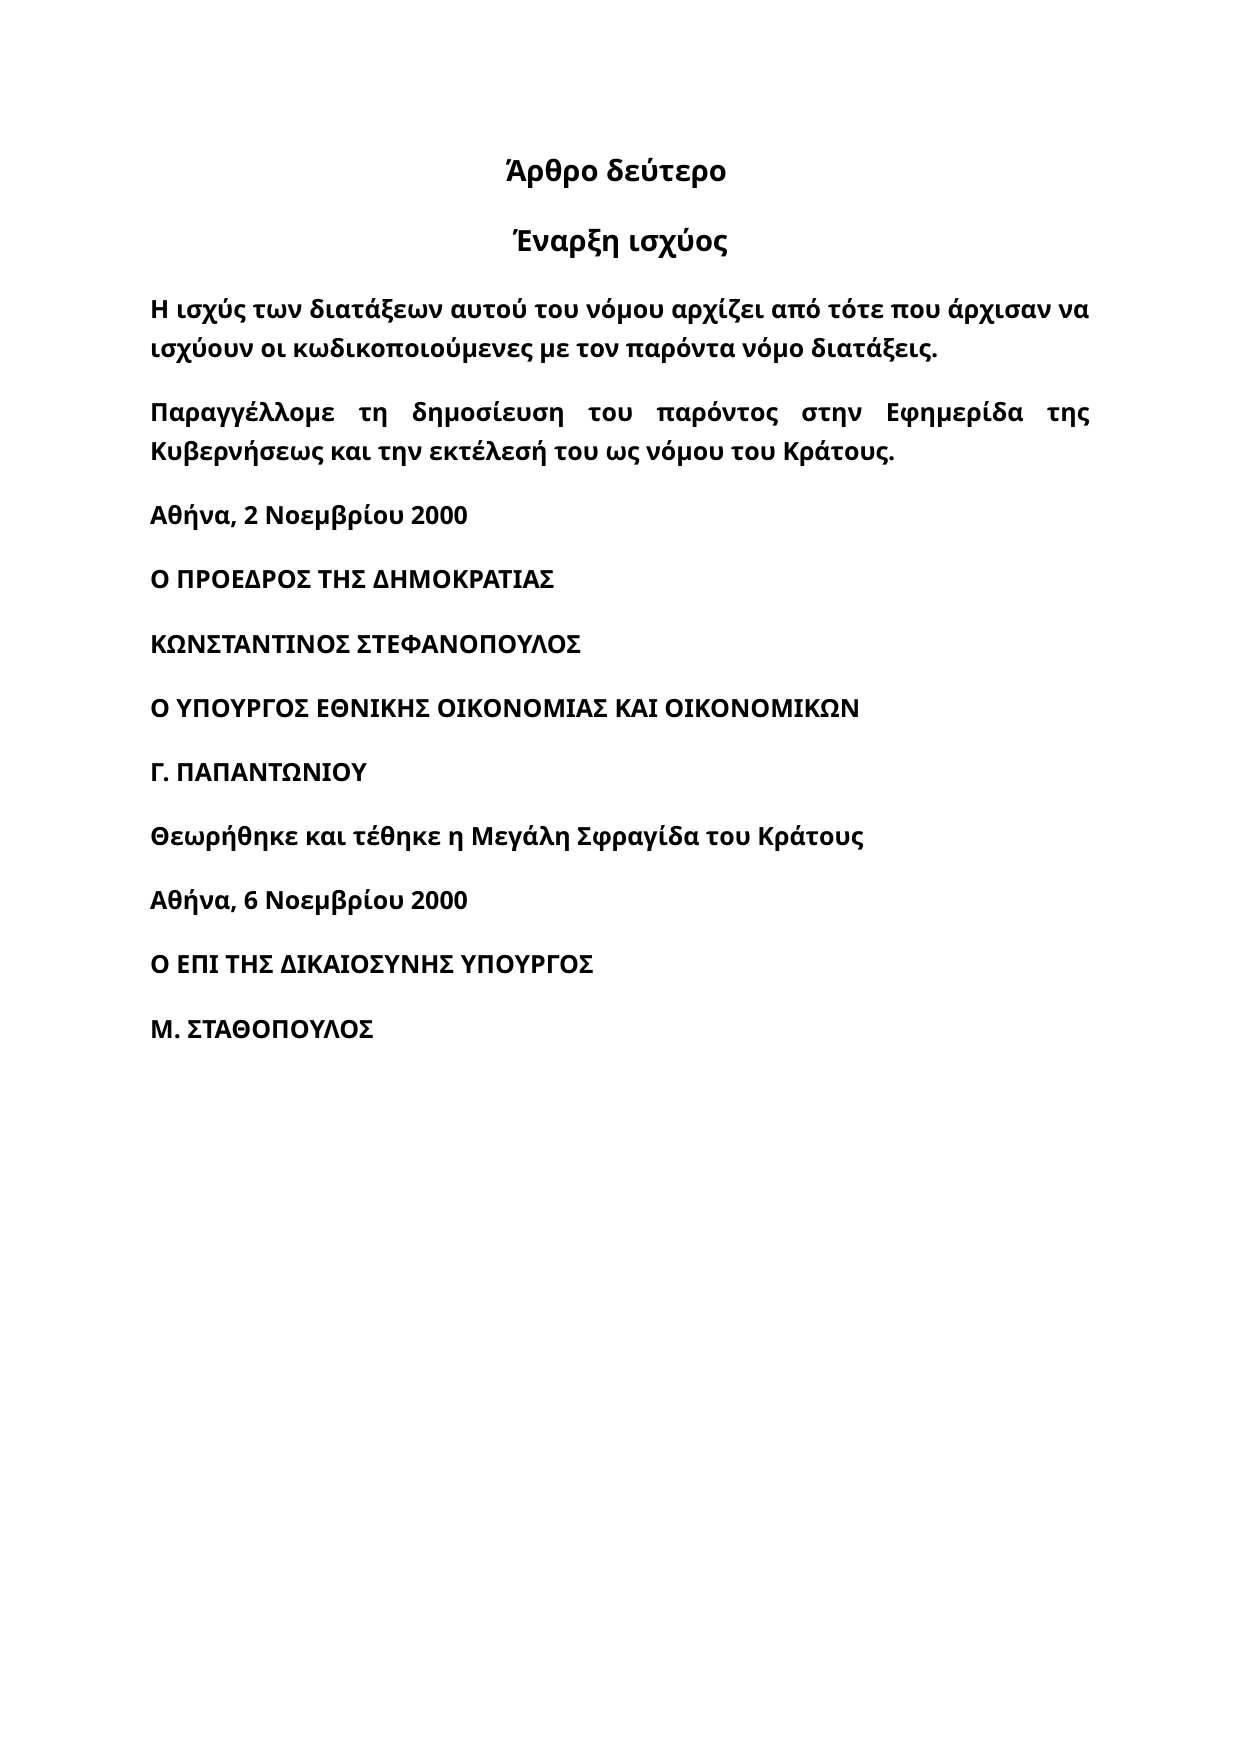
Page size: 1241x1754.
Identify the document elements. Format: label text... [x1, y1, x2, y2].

text Αθήνα, 2 Νοεμβρίου 2000 [150, 498, 1090, 532]
text Ο ΕΠΙ ΤΗΣ ΔΙΚΑΙΟΣΥΝΗΣ ΥΠΟΥΡΓΟΣ [150, 947, 1090, 981]
text Ο ΠΡΟΕΔΡΟΣ ΤΗΣ ΔΗΜΟΚΡΑΤΙΑΣ [150, 562, 1090, 596]
text O ΥΠΟΥΡΓΟΣ ΕΘΝΙΚΗΣ ΟΙΚΟΝΟΜΙΑΣ ΚΑΙ ΟΙΚΟΝΟΜΙΚΩΝ [150, 690, 1090, 724]
text ΚΩΝΣΤΑΝΤΙΝΟΣ ΣΤΕΦΑΝΟΠΟΥΛΟΣ [150, 626, 1090, 660]
subtitle Έναρξη ισχύος [150, 221, 1090, 260]
text Θεωρήθηκε και τέθηκε η Μεγάλη Σφραγίδα του Κράτους [150, 819, 1090, 853]
text Γ. ΠΑΠΑΝΤΩΝΙΟΥ [150, 754, 1090, 789]
text Μ. ΣΤΑΘΟΠΟΥΛΟΣ [150, 1011, 1090, 1045]
text Αθήνα, 6 Νοεμβρίου 2000 [150, 883, 1090, 917]
text Η ισχύς των διατάξεων αυτού του νόμου αρχίζει από τότε που άρχισαν να ισχύουν οι κωδικοποιούμενες με τον παρόντα νόμο διατάξεις. [150, 291, 1090, 364]
text Παραγγέλλομε τη δημοσίευση του παρόντος στην Εφημερίδα της Κυβερνήσεως και την εκτέλεσή του ως νόμου του Κράτους. [150, 394, 1090, 468]
subtitle Άρθρο δεύτερο [150, 150, 1090, 190]
